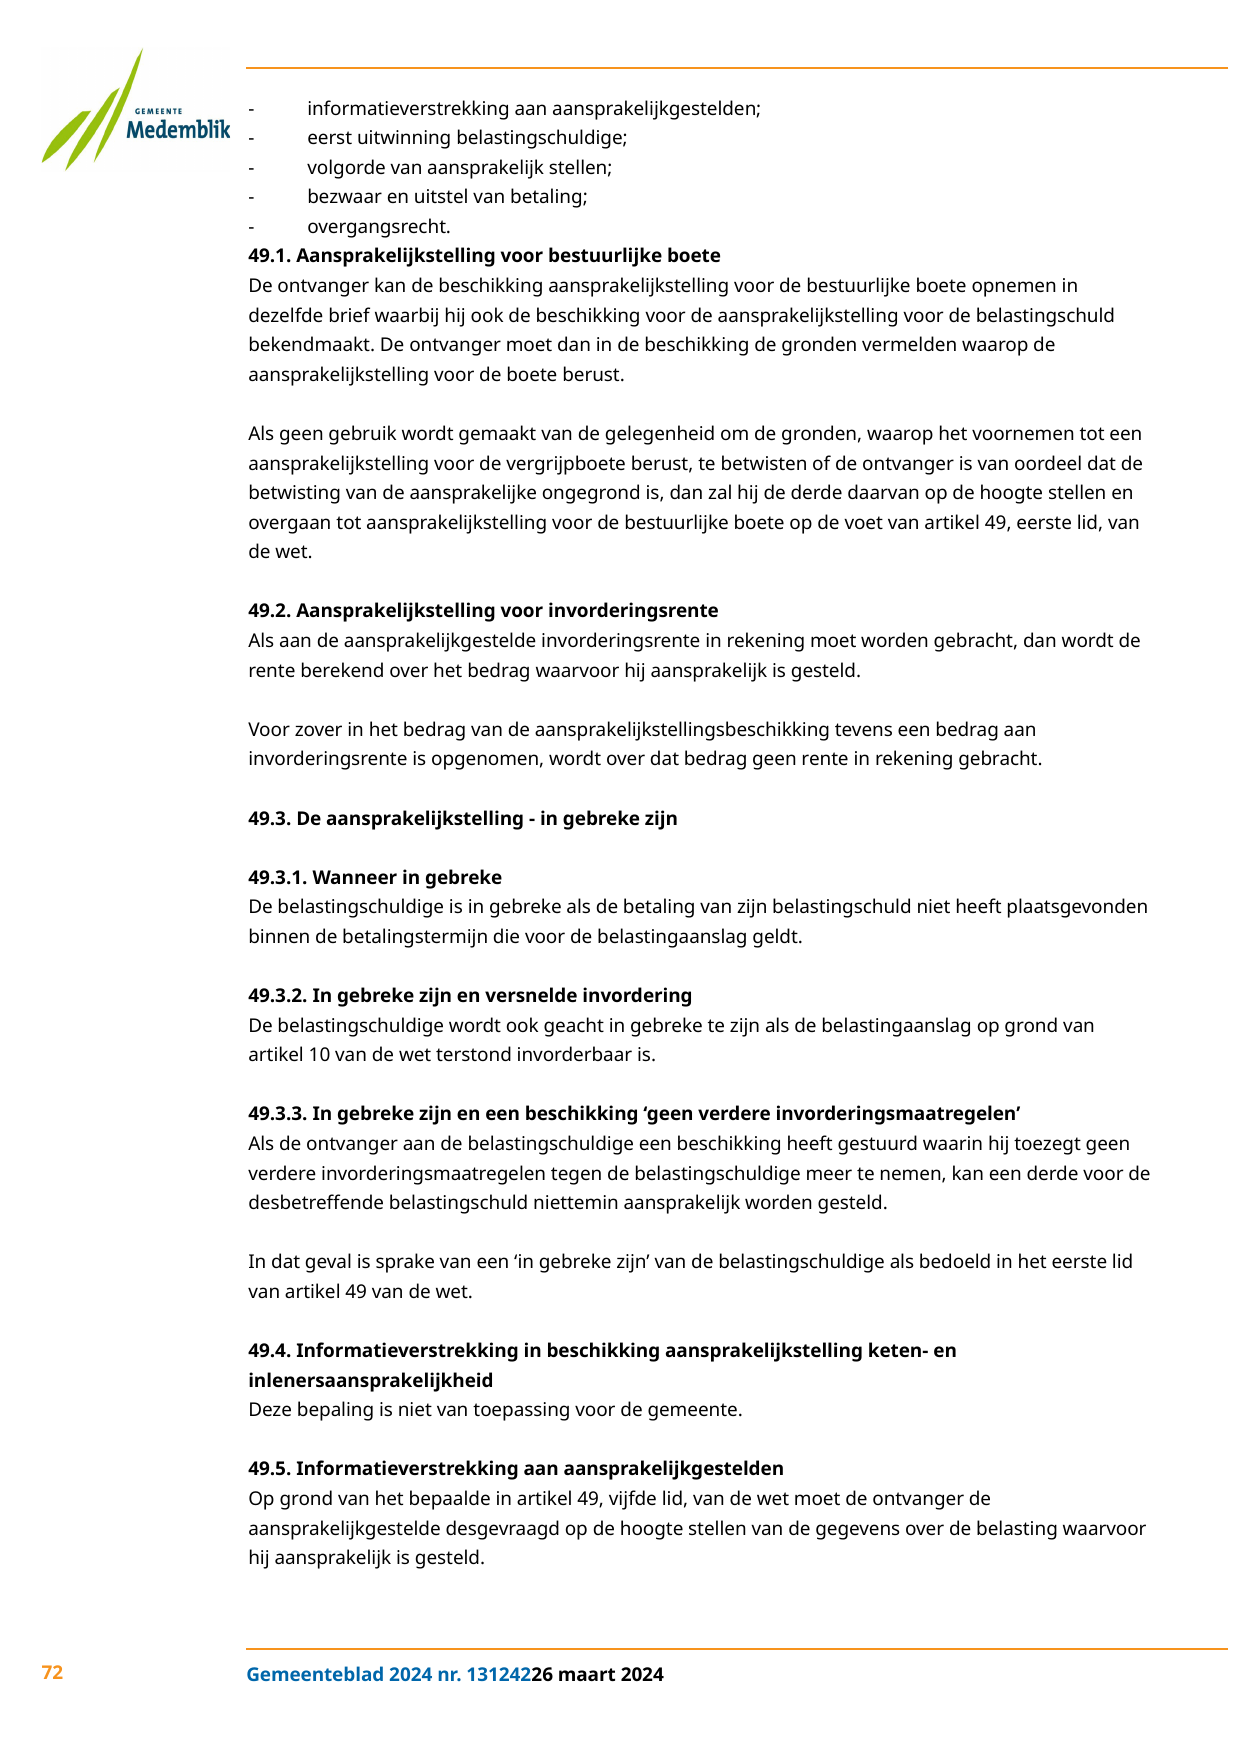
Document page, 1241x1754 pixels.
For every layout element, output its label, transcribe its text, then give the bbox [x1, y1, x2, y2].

text 49.5. Informatieverstrekking aan aansprakelijkgestelden [248, 1456, 1152, 1481]
text Voor zover in het bedrag van de aansprakelijkstellingsbeschikking tevens een bedrag aan invorderingsrente is opgenomen, wordt over dat bedrag geen rente in rekening gebracht. [248, 716, 1152, 771]
list volgorde van aansprakelijk stellen; [248, 154, 1152, 180]
text Als aan de aansprakelijkgestelde invorderingsrente in rekening moet worden gebracht, dan wordt de rente berekend over het bedrag waarvoor hij aansprakelijk is gesteld. [248, 627, 1152, 683]
text 49.3. De aansprakelijkstelling - in gebreke zijn [248, 805, 1152, 831]
text 49.4. Informatieverstrekking in beschikking aansprakelijkstelling keten- en inlenersaansprakelijkheid [248, 1337, 1152, 1393]
text 49.3.2. In gebreke zijn en versnelde invordering [248, 982, 1152, 1008]
text De belastingschuldige is in gebreke als de betaling van zijn belastingschuld niet heeft plaatsgevonden binnen de betalingstermijn die voor de belastingaanslag geldt. [248, 893, 1152, 949]
list informatieverstrekking aan aansprakelijkgestelden; [248, 95, 1152, 121]
text 49.1. Aansprakelijkstelling voor bestuurlijke boete [248, 243, 1152, 268]
list eerst uitwinning belastingschuldige; [248, 124, 1152, 150]
text Als geen gebruik wordt gemaakt van de gelegenheid om de gronden, waarop het voornemen tot een aansprakelijkstelling voor de vergrijpboete berust, te betwisten of de ontvanger is van oordeel dat de betwisting van de aansprakelijke ongegrond is, dan zal hij de derde daarvan op de hoogte stellen en overgaan tot aansprakelijkstelling voor de bestuurlijke boete op de voet van artikel 49, eerste lid, van de wet. [248, 420, 1152, 564]
text 49.2. Aansprakelijkstelling voor invorderingsrente [248, 598, 1152, 623]
text Als de ontvanger aan de belastingschuldige een beschikking heeft gestuurd waarin hij toezegt geen verdere invorderingsmaatregelen tegen de belastingschuldige meer te nemen, kan een derde voor de desbetreffende belastingschuld niettemin aansprakelijk worden gesteld. [248, 1130, 1152, 1215]
list overgangsrecht. [248, 213, 1152, 239]
list bezwaar en uitstel van betaling; [248, 183, 1152, 209]
picture [41, 47, 231, 172]
text De belastingschuldige wordt ook geacht in gebreke te zijn als de belastingaanslag op grond van artikel 10 van de wet terstond invorderbaar is. [248, 1012, 1152, 1067]
text Op grond van het bepaalde in artikel 49, vijfde lid, van de wet moet de ontvanger de aansprakelijkgestelde desgevraagd op de hoogte stellen van de gegevens over de belasting waarvoor hij aansprakelijk is gesteld. [248, 1485, 1152, 1570]
text In dat geval is sprake van een ‘in gebreke zijn’ van de belastingschuldige als bedoeld in het eerste lid van artikel 49 van de wet. [248, 1248, 1152, 1304]
text 49.3.3. In gebreke zijn en een beschikking ‘geen verdere invorderingsmaatregelen’ [248, 1101, 1152, 1126]
text 49.3.1. Wanneer in gebreke [248, 864, 1152, 890]
text De ontvanger kan de beschikking aansprakelijkstelling voor de bestuurlijke boete opnemen in dezelfde brief waarbij hij ook de beschikking voor de aansprakelijkstelling voor de belastingschuld bekendmaakt. De ontvanger moet dan in de beschikking de gronden vermelden waarop de aansprakelijkstelling voor de boete berust. [248, 272, 1152, 387]
text Deze bepaling is niet van toepassing voor de gemeente. [248, 1396, 1152, 1422]
